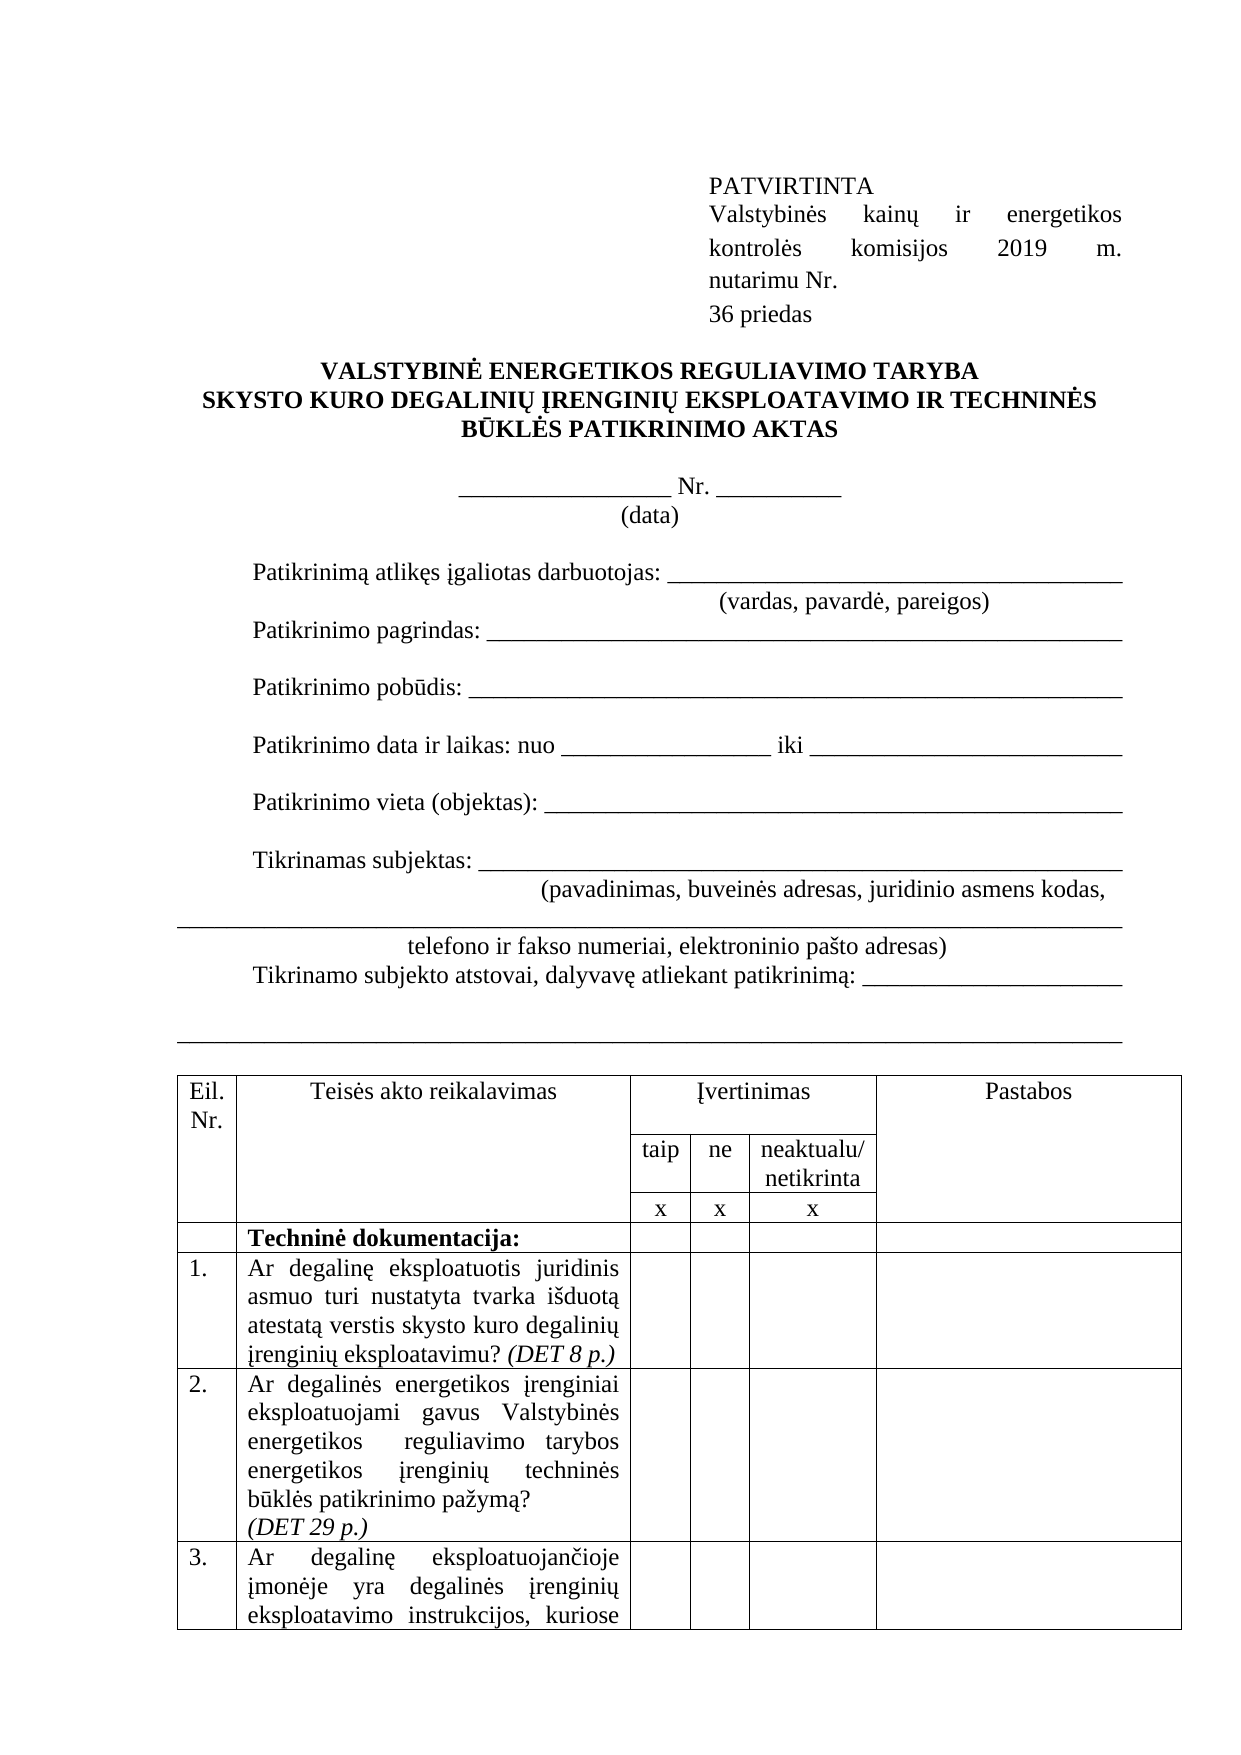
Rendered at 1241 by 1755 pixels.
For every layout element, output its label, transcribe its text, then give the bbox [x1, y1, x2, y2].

text Patikrinimo vieta (objektas): [177, 787, 1122, 816]
table_cell x [631, 1193, 690, 1222]
table_header Pastabos [877, 1076, 1181, 1222]
table_cell [877, 1542, 1181, 1628]
table_cell 1. [178, 1253, 236, 1368]
table_cell x [691, 1193, 749, 1222]
text Tikrinamo subjekto atstovai, dalyvavę atliekant patikrinimą: [177, 960, 1122, 989]
text Patikrinimą atlikęs įgaliotas darbuotojas: [177, 557, 1122, 586]
table_cell Ar degalinę eksploatuojančioje įmonėje yra degalinės įrenginių eksploatavimo instrukcijos, kuriose [237, 1542, 630, 1628]
table_cell [691, 1223, 749, 1252]
table_header Įvertinimas [631, 1076, 876, 1133]
table_cell Techninė dokumentacija: [237, 1223, 630, 1252]
text telefono ir fakso numeriai, elektroninio pašto adresas) [177, 931, 1122, 960]
table_cell [691, 1369, 749, 1541]
table_cell [877, 1369, 1181, 1541]
text Patikrinimo pagrindas: [177, 615, 1122, 644]
text Patikrinimo data ir laikas: nuo iki _________________________ [177, 730, 1122, 759]
text Patikrinimo pobūdis: [177, 672, 1122, 701]
table_cell [691, 1253, 749, 1368]
text Tikrinamas subjektas: [177, 845, 1122, 874]
table_cell [631, 1369, 690, 1541]
text VALSTYBINĖ ENERGETIKOS REGULIAVIMO TARYBA [177, 356, 1122, 385]
table_header Eil. Nr. [178, 1076, 236, 1222]
table_cell 2. [178, 1369, 236, 1541]
table_cell taip [631, 1135, 690, 1192]
table_cell ne [691, 1135, 749, 1192]
table_cell Ar degalinės energetikos įrenginiai eksploatuojami gavus Valstybinės energetikos reguliavimo tarybos energetikos įrenginių techninės būklės patikrinimo pažymą? (DET 29 p.) [237, 1369, 630, 1541]
text _________________ Nr. __________ [177, 471, 1122, 500]
text (vardas, pavardė, pareigos) [177, 586, 1122, 615]
table_cell neaktualu/ netikrinta [750, 1135, 876, 1192]
table_cell [750, 1253, 876, 1368]
table_cell [631, 1542, 690, 1628]
text (pavadinimas, buveinės adresas, juridinio asmens kodas, [177, 874, 1122, 902]
table_cell [877, 1253, 1181, 1368]
table_header Teisės akto reikalavimas [237, 1076, 630, 1222]
table_cell [691, 1542, 749, 1628]
table_cell x [750, 1193, 876, 1222]
table_cell [750, 1223, 876, 1252]
text PATVIRTINTA [709, 171, 1122, 199]
table_cell [750, 1542, 876, 1628]
table_cell 3. [178, 1542, 236, 1628]
text (data) [177, 500, 1122, 529]
table_cell Ar degalinę eksploatuotis juridinis asmuo turi nustatyta tvarka išduotą atestatą verstis skysto kuro degalinių įrenginių eksploatavimu? (DET 8 p.) [237, 1253, 630, 1368]
table_cell [750, 1369, 876, 1541]
table_cell [631, 1253, 690, 1368]
table_cell [877, 1223, 1181, 1252]
text Valstybinės kainų ir energetikos kontrolės komisijos 2019 m. nutarimu Nr. [709, 199, 1122, 294]
text 36 priedas [709, 299, 1122, 327]
text SKYSTO KURO DEGALINIŲ ĮRENGINIŲ EKSPLOATAVIMO IR TECHNINĖS BŪKLĖS PATIKRINIMO AKTAS [177, 385, 1122, 442]
table_cell [178, 1223, 236, 1252]
table_cell [631, 1223, 690, 1252]
